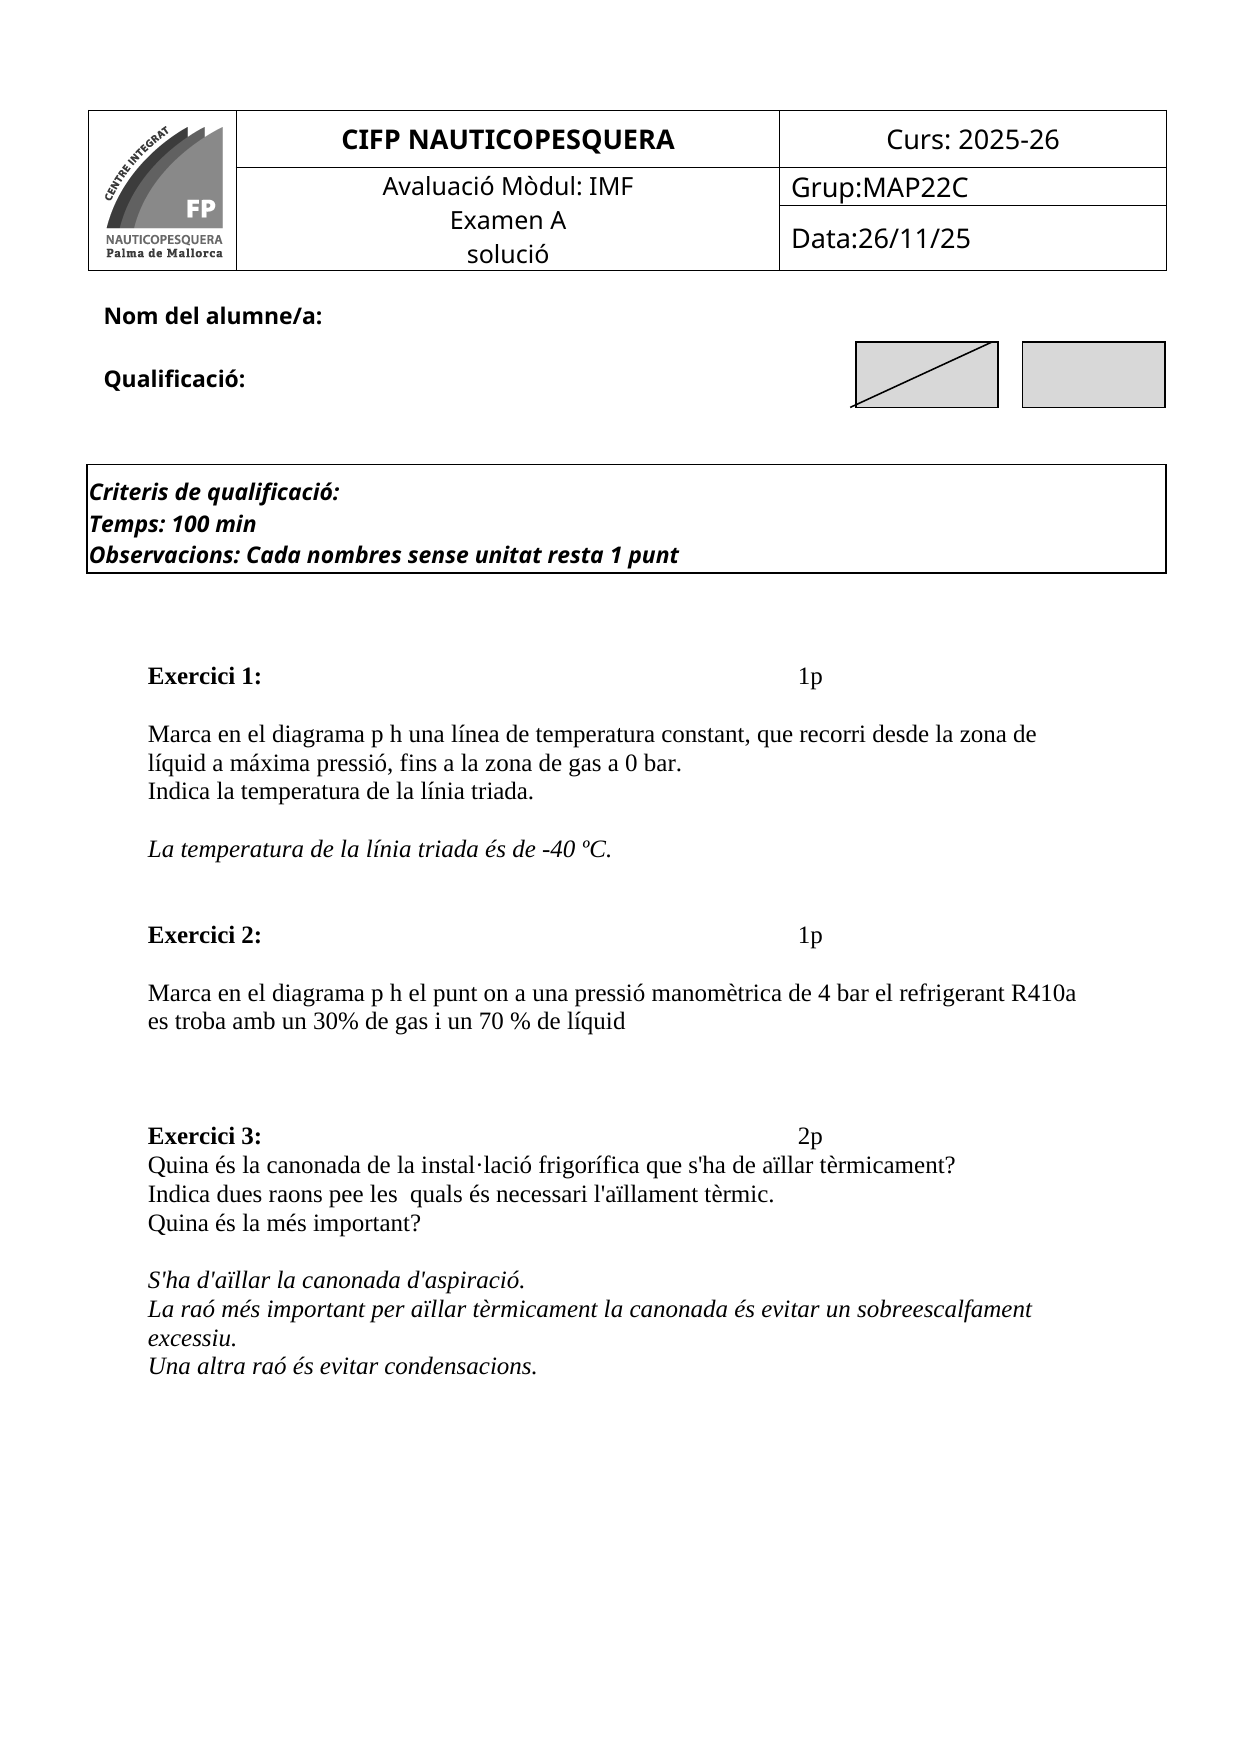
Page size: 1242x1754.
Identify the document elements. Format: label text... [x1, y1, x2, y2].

text S'ha d'aïllar la canonada d'aspiració. [148, 1265, 1094, 1294]
text Marca en el diagrama p h una línea de temperatura constant, que recorri desde la zona de líquid a máxima pressió, fins a la zona de gas a 0 bar. [148, 719, 1094, 776]
text Criteris de qualificació: [89, 476, 1094, 508]
text Quina és la més important? [148, 1208, 1094, 1236]
text Qualificació: [103, 363, 855, 394]
text Marca en el diagrama p h el punt on a una pressió manomètrica de 4 bar el refrigerant R410a es troba amb un 30% de gas i un 70 % de líquid [148, 978, 1094, 1035]
text Exercici 2: 1p [148, 920, 1094, 949]
text Nom del alumne/a: [103, 300, 1094, 331]
text Indica la temperatura de la línia triada. [148, 776, 1094, 805]
picture [100, 116, 229, 265]
text La raó més important per aïllar tèrmicament la canonada és evitar un sobreescalfament excessiu. [148, 1294, 1094, 1351]
text Quina és la canonada de la instal·lació frigorífica que s'ha de aïllar tèrmicament? [148, 1150, 1094, 1179]
text [999, 363, 1022, 394]
text Exercici 3: 2p [148, 1121, 1094, 1150]
text Temps: 100 min [89, 508, 1094, 539]
text Indica dues raons pee les quals és necessari l'aïllament tèrmic. [148, 1179, 1094, 1208]
text La temperatura de la línia triada és de -40 ºC. [148, 834, 1094, 863]
text Exercici 1: 1p [148, 661, 1094, 690]
text Observacions: Cada nombres sense unitat resta 1 punt [89, 539, 1094, 570]
text Una altra raó és evitar condensacions. [148, 1351, 1094, 1380]
